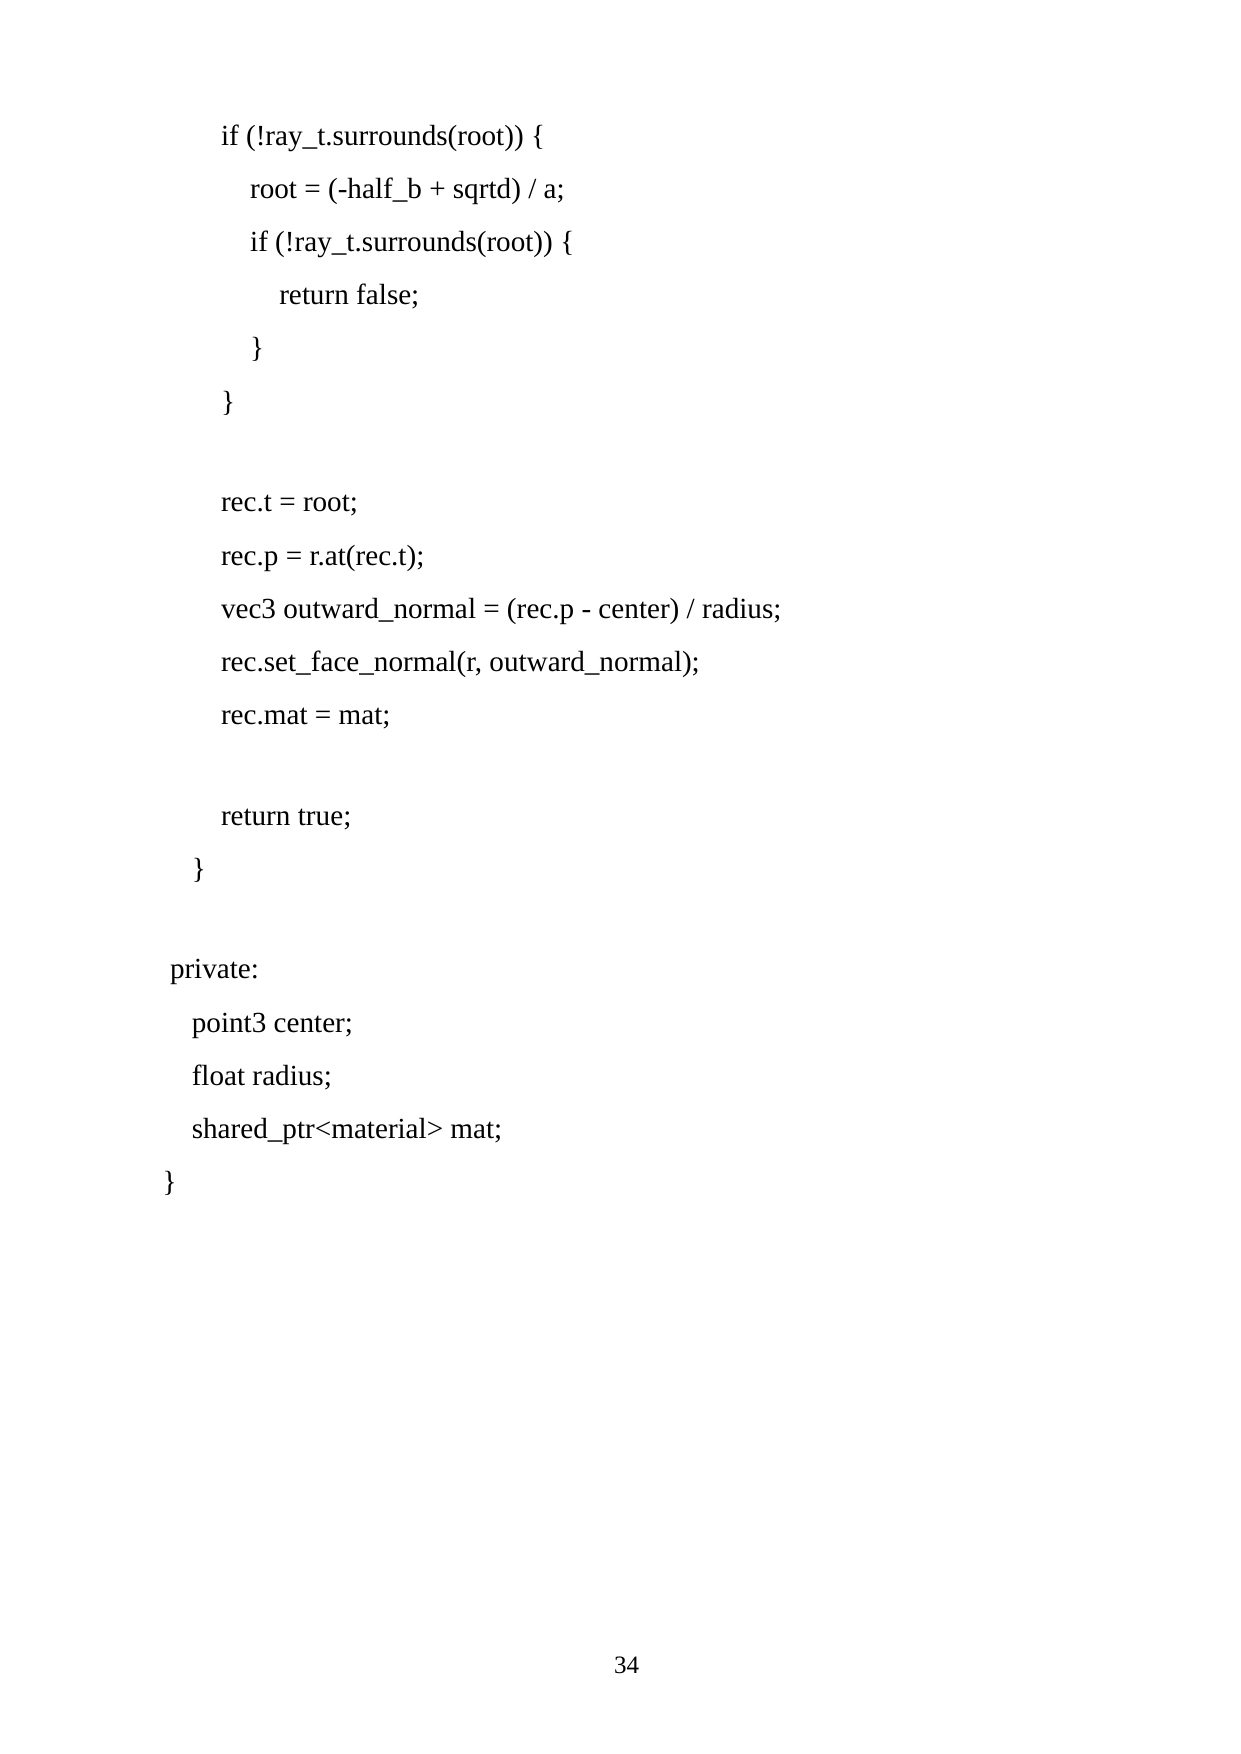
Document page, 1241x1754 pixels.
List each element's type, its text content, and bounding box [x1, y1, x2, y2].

text rec.set_face_normal(r, outward_normal); [162, 644, 1090, 677]
text } [162, 851, 1090, 884]
text if (!ray_t.surrounds(root)) { [162, 118, 1090, 152]
text return false; [162, 277, 1090, 311]
text rec.t = root; [162, 484, 1090, 518]
text } [162, 331, 1090, 364]
text vec3 outward_normal = (rec.p - center) / radius; [162, 591, 1090, 624]
text root = (-half_b + sqrtd) / a; [162, 171, 1090, 205]
text rec.mat = mat; [162, 697, 1090, 731]
text if (!ray_t.surrounds(root)) { [162, 224, 1090, 258]
text rec.p = r.at(rec.t); [162, 538, 1090, 571]
text point3 center; [162, 1005, 1090, 1038]
text } [162, 1164, 1090, 1198]
text } [162, 384, 1090, 417]
text private: [162, 952, 1090, 985]
text shared_ptr<material> mat; [162, 1111, 1090, 1144]
text return true; [162, 798, 1090, 831]
text float radius; [162, 1058, 1090, 1091]
